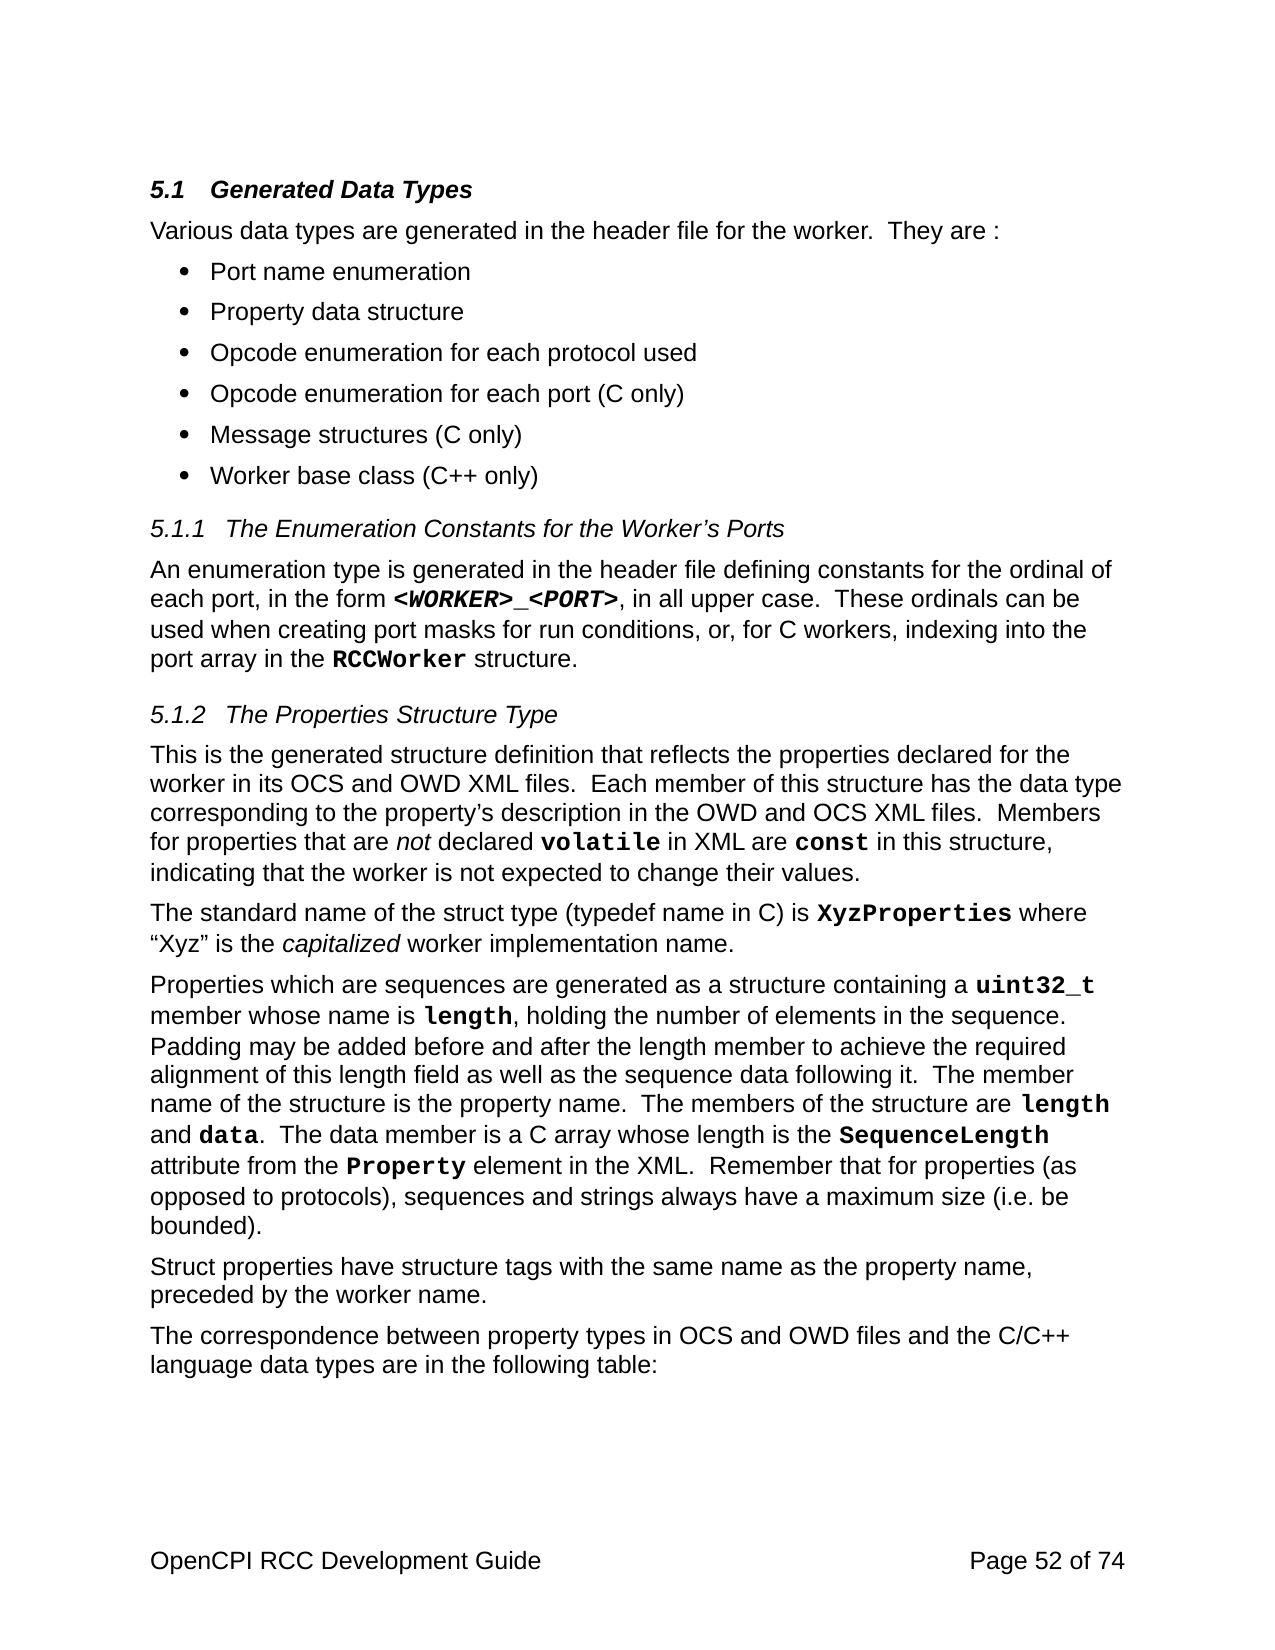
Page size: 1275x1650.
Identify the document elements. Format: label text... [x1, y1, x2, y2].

text Various data types are generated in the header file for the worker. They are : [150, 216, 1125, 244]
text The standard name of the struct type (typedef name in C) is XyzProperties where “Xyz” is the capitalized worker implementation name. [150, 898, 1125, 958]
list Property data structure [180, 297, 1125, 326]
subtitle The Enumeration Constants for the Worker’s Ports [150, 514, 1125, 543]
text This is the generated structure definition that reflects the properties declared for the worker in its OCS and OWD XML files. Each member of this structure has the data type corresponding to the property’s description in the OWD and OCS XML files. Members for properties that are not declared volatile in XML are const in this structure, indicating that the worker is not expected to change their values. [150, 740, 1125, 886]
list Port name enumeration [180, 256, 1125, 285]
subtitle The Properties Structure Type [150, 699, 1125, 728]
list Opcode enumeration for each port (C only) [180, 379, 1125, 408]
text Struct properties have structure tags with the same name as the property name, preceded by the worker name. [150, 1252, 1125, 1309]
text An enumeration type is generated in the header file defining constants for the ordinal of each port, in the form <WORKER>_<PORT>, in all upper case. These ordinals can be used when creating port masks for run conditions, or, for C workers, indexing into the port array in the RCCWorker structure. [150, 555, 1125, 674]
text Properties which are sequences are generated as a structure containing a uint32_t member whose name is length, holding the number of elements in the sequence. Padding may be added before and after the length member to achieve the required alignment of this length field as well as the sequence data following it. The member name of the structure is the property name. The members of the structure are length and data. The data member is a C array whose length is the SequenceLength attribute from the Property element in the XML. Remember that for properties (as opposed to protocols), sequences and strings always have a maximum size (i.e. be bounded). [150, 970, 1125, 1239]
text The correspondence between property types in OCS and OWD files and the C/C++ language data types are in the following table: [150, 1321, 1125, 1378]
list Message structures (C only) [180, 420, 1125, 449]
list Opcode enumeration for each protocol used [180, 338, 1125, 367]
subtitle Generated Data Types [150, 175, 1125, 204]
list Worker base class (C++ only) [180, 461, 1125, 489]
